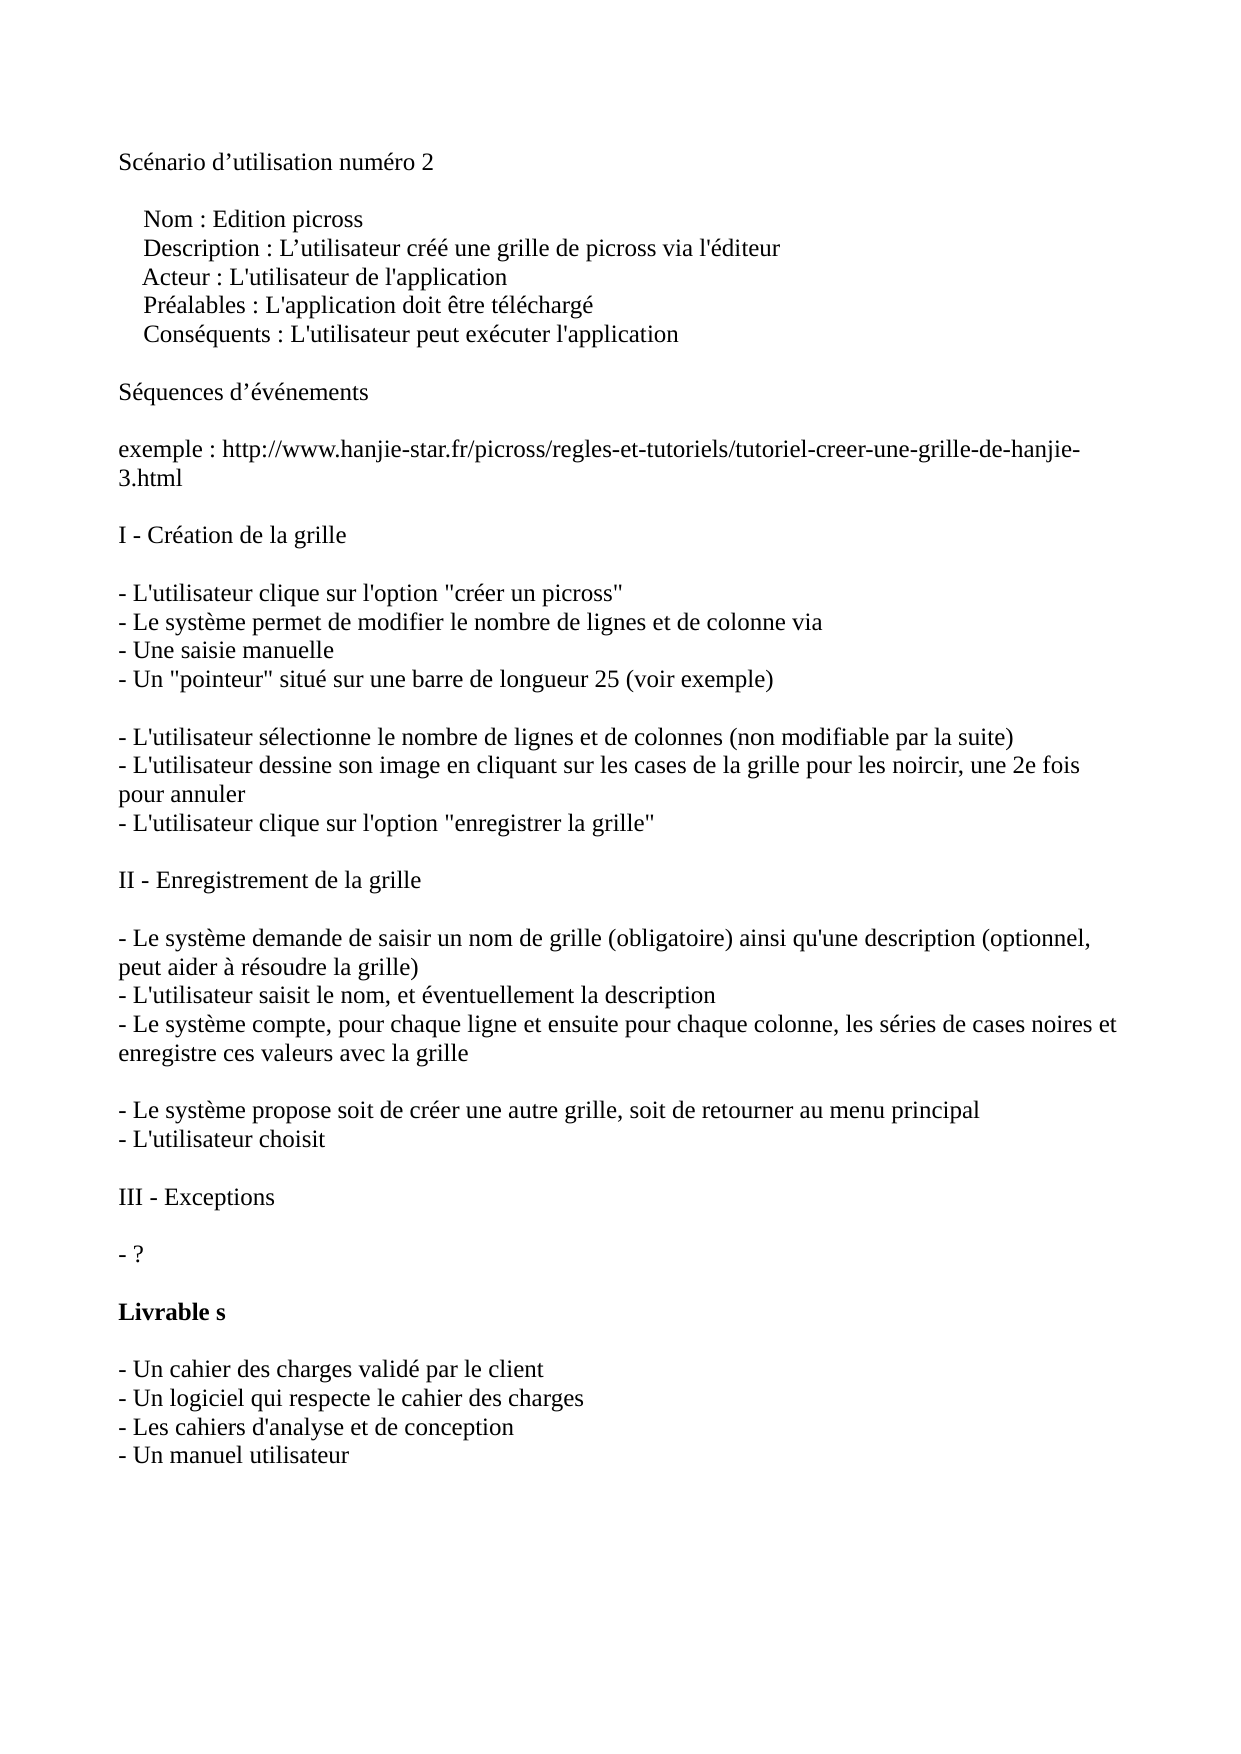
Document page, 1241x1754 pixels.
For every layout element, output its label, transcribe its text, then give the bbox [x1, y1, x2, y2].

text - Un manuel utilisateur [118, 1441, 1122, 1469]
text - Une saisie manuelle [118, 636, 1122, 664]
text - Le système permet de modifier le nombre de lignes et de colonne via [118, 607, 1122, 636]
text - L'utilisateur clique sur l'option "enregistrer la grille" [118, 808, 1122, 837]
text - Le système demande de saisir un nom de grille (obligatoire) ainsi qu'une description (optionnel, peut aider à résoudre la grille) [118, 923, 1122, 981]
text - L'utilisateur clique sur l'option "créer un picross" [118, 578, 1122, 607]
text - Le système propose soit de créer une autre grille, soit de retourner au menu principal [118, 1096, 1122, 1124]
text Nom : Edition picross [118, 204, 1122, 233]
text Description : L’utilisateur créé une grille de picross via l'éditeur [118, 233, 1122, 262]
text Séquences d’événements [118, 377, 1122, 406]
text - L'utilisateur dessine son image en cliquant sur les cases de la grille pour les noircir, une 2e fois pour annuler [118, 751, 1122, 808]
text - Un "pointeur" situé sur une barre de longueur 25 (voir exemple) [118, 664, 1122, 693]
text - Un logiciel qui respecte le cahier des charges [118, 1383, 1122, 1412]
text Livrable s [118, 1297, 1122, 1326]
text I - Création de la grille [118, 521, 1122, 549]
text - L'utilisateur choisit [118, 1124, 1122, 1153]
text Scénario d’utilisation numéro 2 [118, 147, 1122, 176]
text II - Enregistrement de la grille [118, 866, 1122, 894]
text Conséquents : L'utilisateur peut exécuter l'application [118, 319, 1122, 348]
text exemple : http://www.hanjie-star.fr/picross/regles-et-tutoriels/tutoriel-creer-une-grille-de-hanjie-3.html [118, 434, 1122, 492]
text Préalables : L'application doit être téléchargé [118, 291, 1122, 319]
text Acteur : L'utilisateur de l'application [118, 262, 1122, 291]
text - Le système compte, pour chaque ligne et ensuite pour chaque colonne, les séries de cases noires et enregistre ces valeurs avec la grille [118, 1009, 1122, 1067]
text - L'utilisateur saisit le nom, et éventuellement la description [118, 981, 1122, 1009]
text - L'utilisateur sélectionne le nombre de lignes et de colonnes (non modifiable par la suite) [118, 722, 1122, 751]
text III - Exceptions [118, 1182, 1122, 1211]
text - Les cahiers d'analyse et de conception [118, 1412, 1122, 1441]
text - Un cahier des charges validé par le client [118, 1354, 1122, 1383]
text - ? [118, 1239, 1122, 1268]
